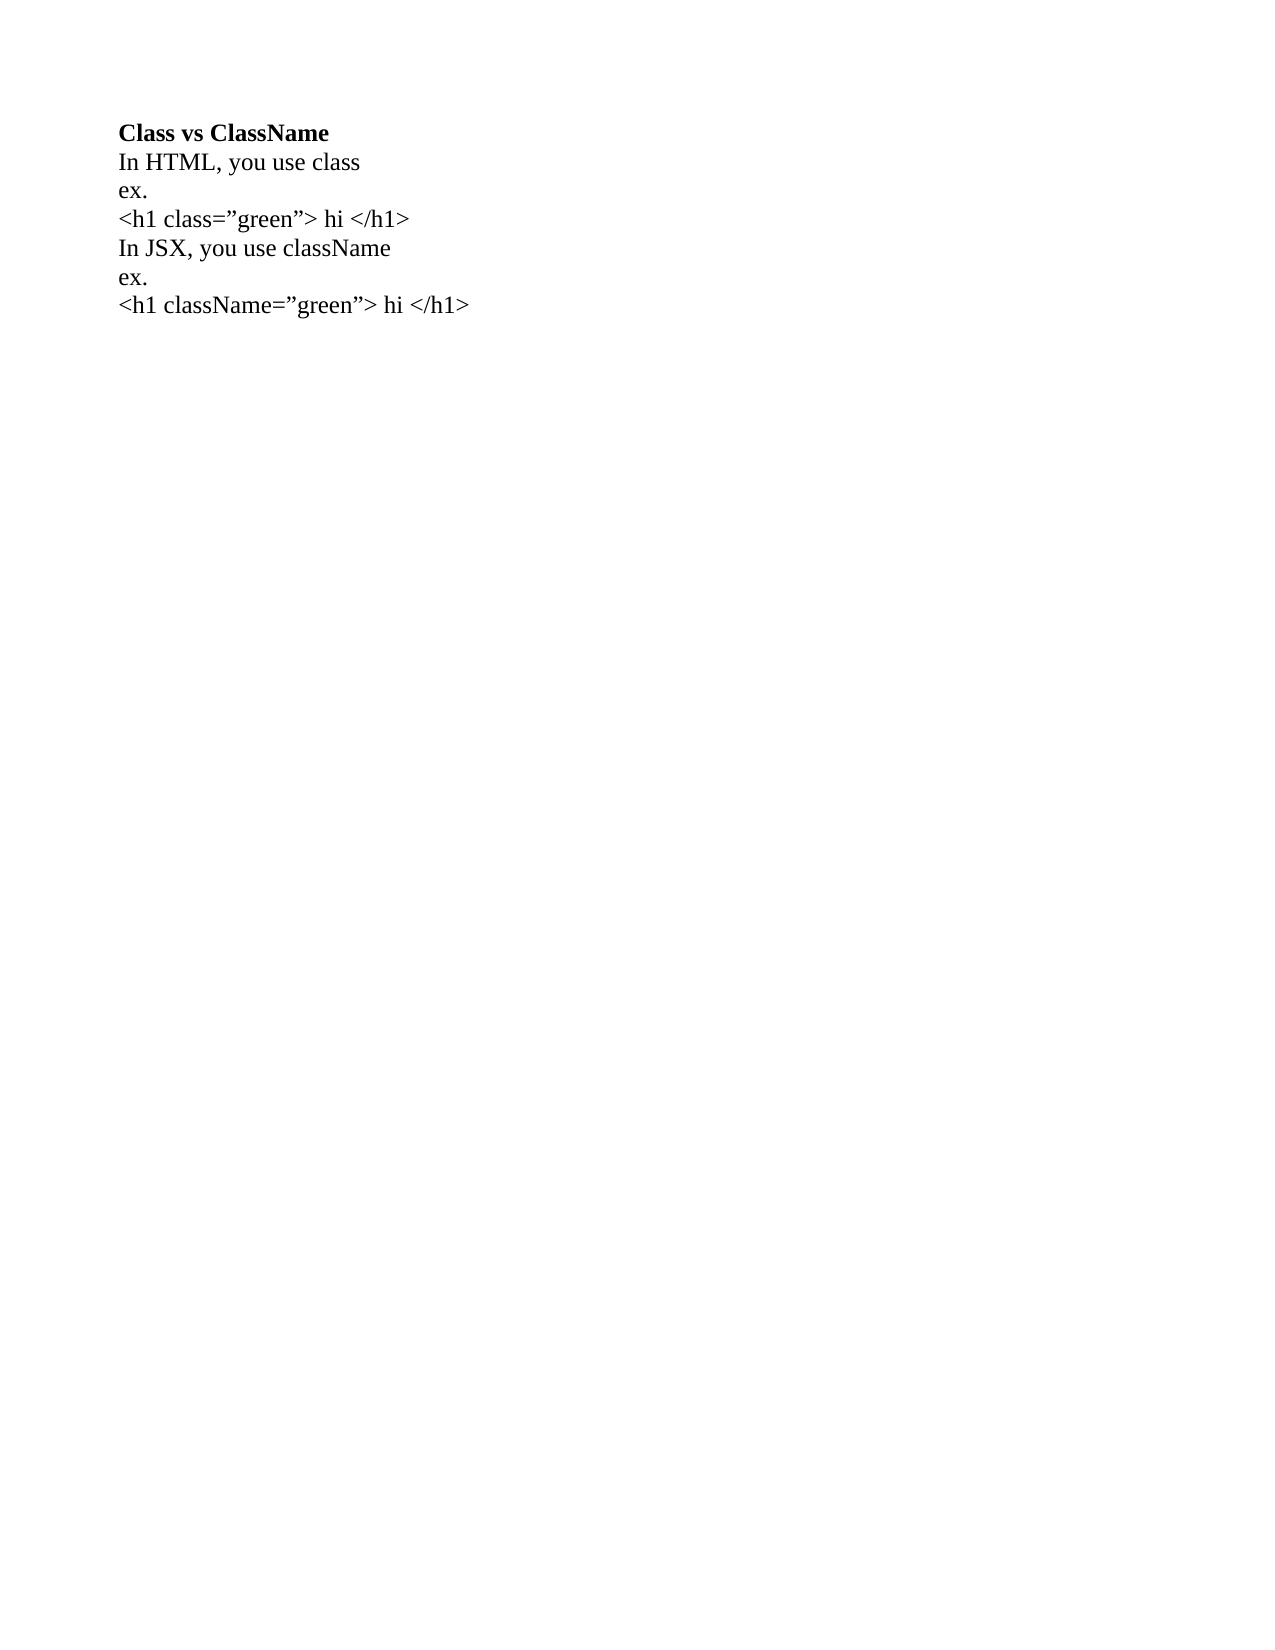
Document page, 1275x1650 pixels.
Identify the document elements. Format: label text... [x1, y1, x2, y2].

text ex. [118, 176, 1157, 204]
text In JSX, you use className [118, 233, 1157, 262]
text In HTML, you use class [118, 147, 1157, 176]
text Class vs ClassName [118, 118, 1157, 147]
text ex. [118, 262, 1157, 291]
text <h1 className=”green”> hi </h1> [118, 291, 1157, 319]
text <h1 class=”green”> hi </h1> [118, 204, 1157, 233]
